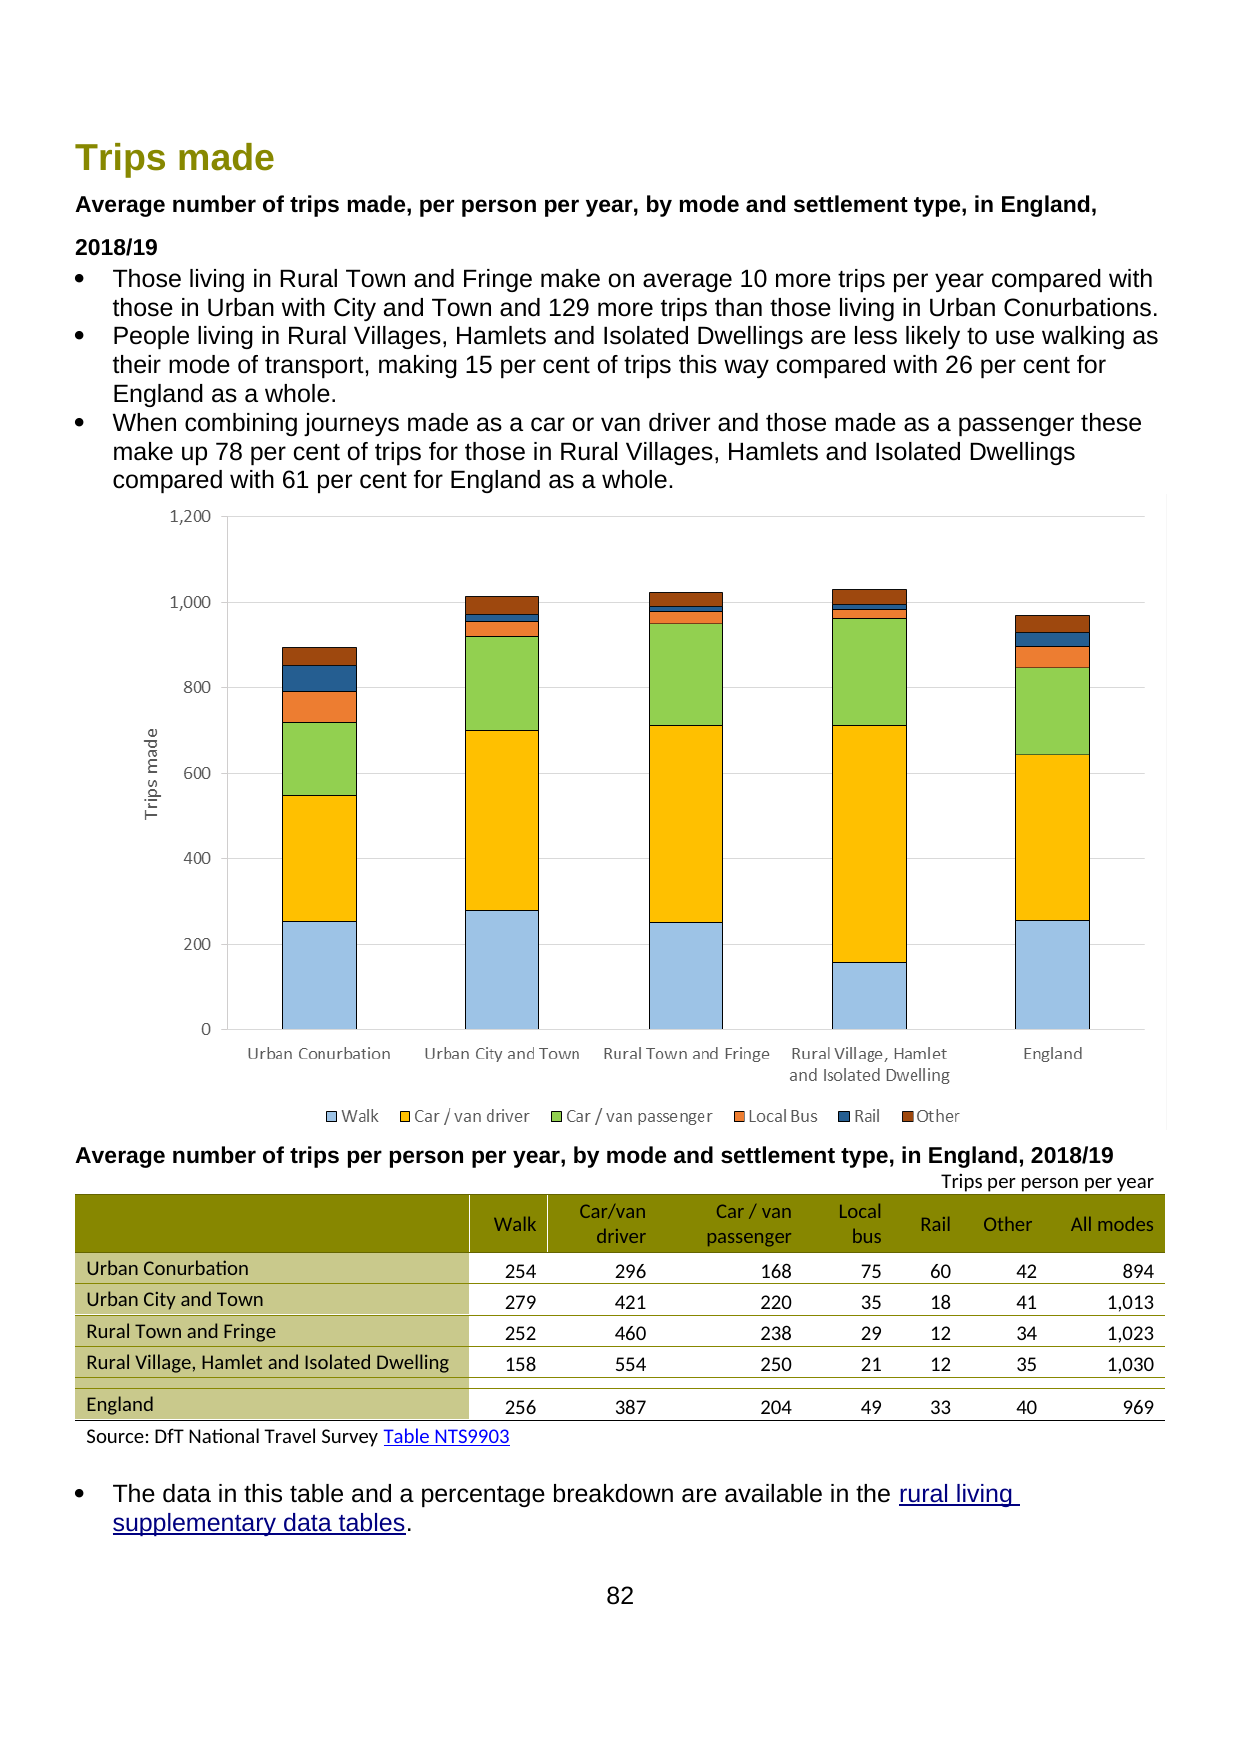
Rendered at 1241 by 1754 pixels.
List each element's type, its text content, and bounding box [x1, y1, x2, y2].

table_cell Car/van driver [548, 1195, 657, 1252]
table_cell 168 [657, 1253, 803, 1283]
table_cell 254 [470, 1253, 547, 1283]
table_cell [803, 1421, 893, 1451]
table_cell 41 [962, 1284, 1048, 1314]
table_cell 1,023 [1048, 1316, 1165, 1346]
table_cell 75 [803, 1253, 893, 1283]
text 2018/19 [75, 233, 1165, 260]
table_cell 1,013 [1048, 1284, 1165, 1314]
subtitle Trips made [75, 135, 1165, 178]
table_cell 21 [803, 1347, 893, 1377]
table_cell [470, 1378, 547, 1388]
text Average number of trips per person per year, by mode and settlement type, in England, 2018/19 [75, 1142, 1165, 1169]
text Average number of trips made, per person per year, by mode and settlement type, in England, [75, 191, 1165, 217]
table_header Trips per person per year [470, 1169, 1165, 1194]
table_cell 29 [803, 1316, 893, 1346]
table_cell 40 [962, 1389, 1048, 1419]
table_cell 12 [893, 1347, 962, 1377]
table_cell 1,030 [1048, 1347, 1165, 1377]
table_cell [893, 1421, 962, 1451]
table_cell 387 [548, 1389, 657, 1419]
table_cell Rural Village, Hamlet and Isolated Dwelling [75, 1347, 469, 1377]
list The data in this table and a percentage breakdown are available in the rural living supplementary data tables. [75, 1479, 1165, 1537]
table_cell [962, 1378, 1048, 1388]
table_cell 18 [893, 1284, 962, 1314]
table_cell 256 [470, 1389, 547, 1419]
table_cell 969 [1048, 1389, 1165, 1419]
table_cell Other [962, 1195, 1048, 1252]
table_cell [893, 1378, 962, 1388]
table_cell 12 [893, 1316, 962, 1346]
table_cell 34 [962, 1316, 1048, 1346]
table_cell Rail [893, 1195, 962, 1252]
table_cell [1048, 1378, 1165, 1388]
table_cell [75, 1378, 469, 1388]
table_cell 35 [962, 1347, 1048, 1377]
table_cell [657, 1378, 803, 1388]
table_cell 220 [657, 1284, 803, 1314]
table_cell 42 [962, 1253, 1048, 1283]
table_cell 35 [803, 1284, 893, 1314]
table_cell [962, 1421, 1048, 1451]
list People living in Rural Villages, Hamlets and Isolated Dwellings are less likely to use walking as their mode of transport, making 15 per cent of trips this way compared with 26 per cent for England as a whole. [75, 321, 1165, 408]
table_cell [803, 1378, 893, 1388]
table_cell 60 [893, 1253, 962, 1283]
table_cell 238 [657, 1316, 803, 1346]
table_cell Local bus [803, 1195, 893, 1252]
table_cell 158 [470, 1347, 547, 1377]
table_cell 279 [470, 1284, 547, 1314]
table_cell 460 [548, 1316, 657, 1346]
list Those living in Rural Town and Fringe make on average 10 more trips per year compared with those in Urban with City and Town and 129 more trips than those living in Urban Conurbations. [75, 264, 1165, 321]
table_cell Urban City and Town [75, 1284, 469, 1314]
table_cell 252 [470, 1316, 547, 1346]
table_cell 33 [893, 1389, 962, 1419]
table_cell 49 [803, 1389, 893, 1419]
table_cell Urban Conurbation [75, 1253, 469, 1283]
table_cell Car / van passenger [657, 1195, 803, 1252]
table_cell 421 [548, 1284, 657, 1314]
table_cell Rural Town and Fringe [75, 1316, 469, 1346]
table_cell [1048, 1421, 1165, 1451]
table_cell 894 [1048, 1253, 1165, 1283]
table_cell 296 [548, 1253, 657, 1283]
table_cell Source: DfT National Travel Survey Table NTS9903 [75, 1421, 657, 1451]
table_cell 250 [657, 1347, 803, 1377]
table_cell England [75, 1389, 469, 1419]
table_cell [75, 1195, 469, 1252]
table_cell 204 [657, 1389, 803, 1419]
table_cell 554 [548, 1347, 657, 1377]
table_cell Walk [470, 1195, 547, 1252]
table_header [75, 1169, 469, 1194]
table_cell All modes [1048, 1195, 1165, 1252]
list When combining journeys made as a car or van driver and those made as a passenger these make up 78 per cent of trips for those in Rural Villages, Hamlets and Isolated Dwellings compared with 61 per cent for England as a whole. [75, 408, 1165, 494]
table_cell [548, 1378, 657, 1388]
table_cell [657, 1421, 803, 1451]
